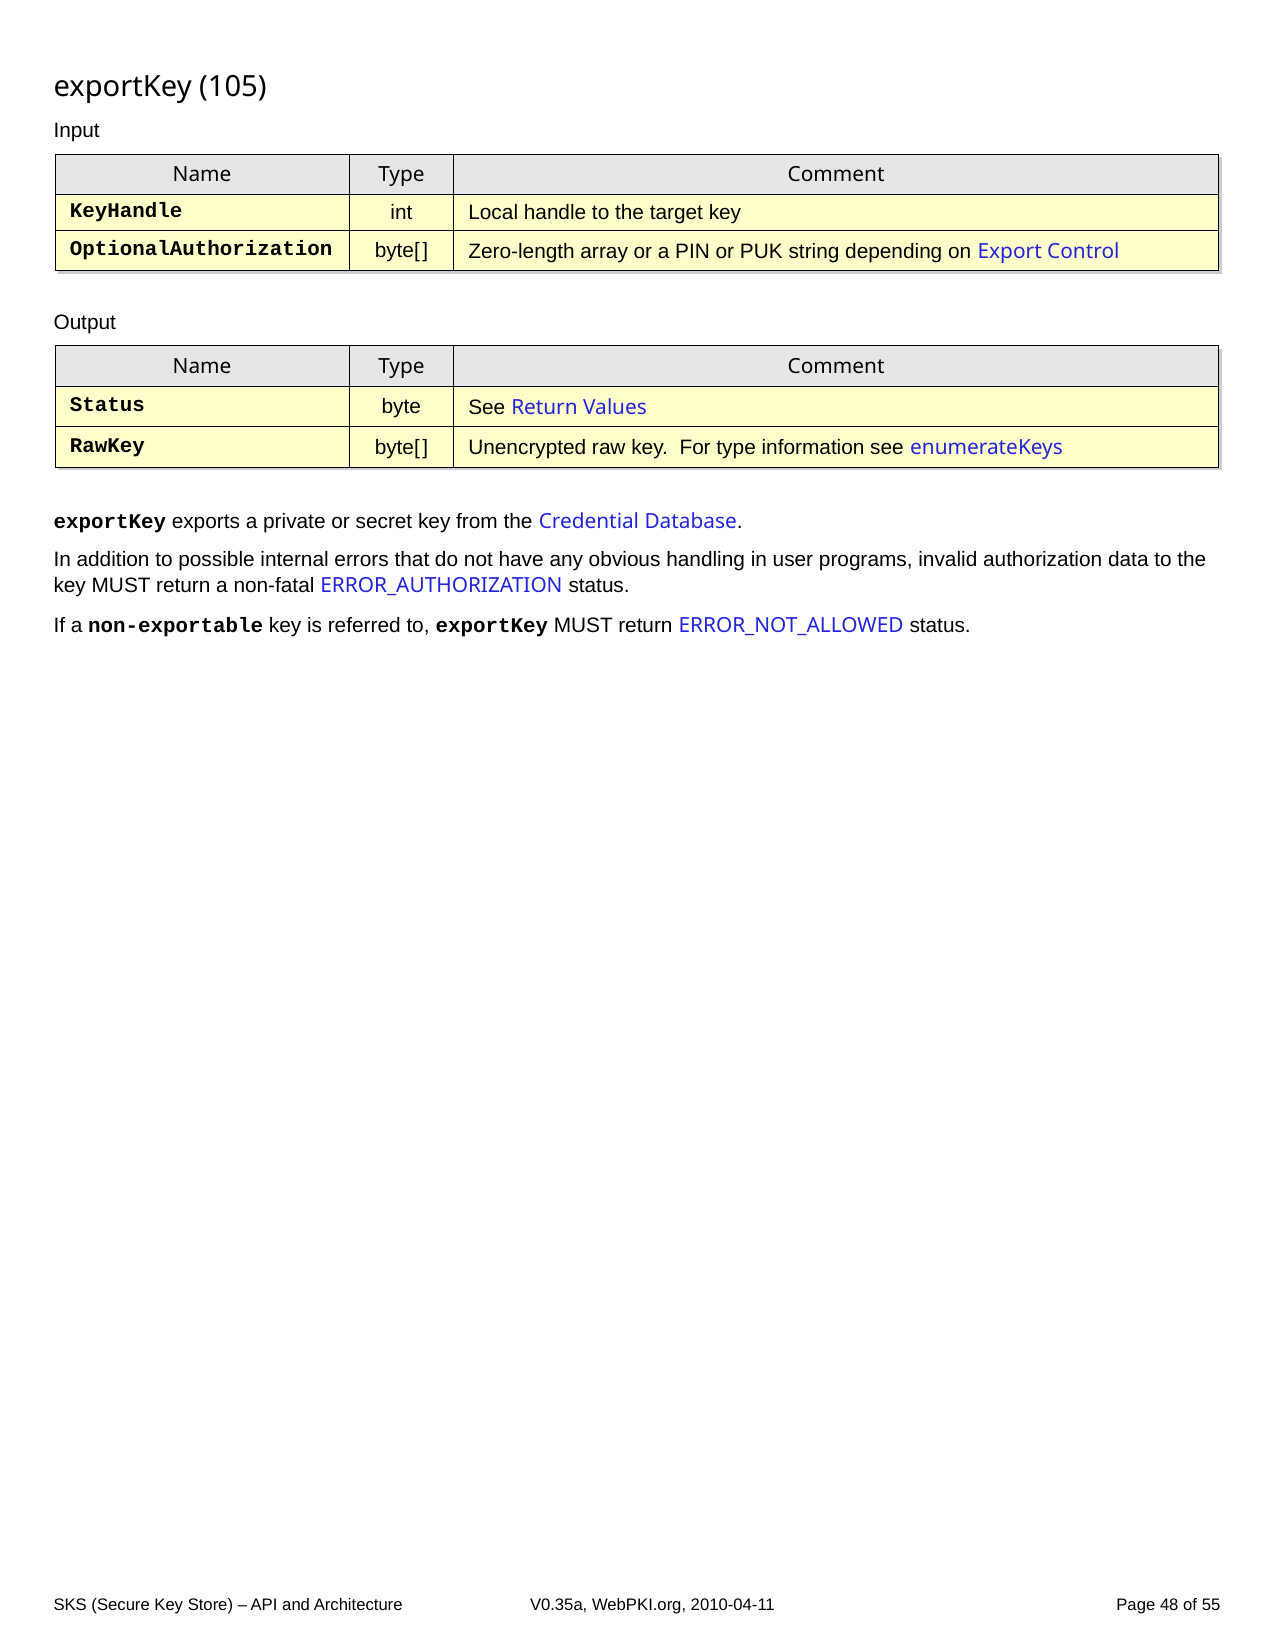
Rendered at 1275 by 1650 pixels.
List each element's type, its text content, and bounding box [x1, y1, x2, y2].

table_cell Zero-length array or a PIN or PUK string depending on Export Control [454, 231, 1218, 270]
text Output [53, 310, 1221, 334]
table_header Type [350, 346, 453, 386]
table_cell byte⁮[ ] [350, 427, 453, 467]
table_header Name [56, 155, 349, 194]
table_cell byte⁮[ ] [350, 231, 453, 270]
table_header Type [350, 155, 453, 194]
table_header Comment [454, 155, 1218, 194]
table_cell OptionalAuthorization [56, 231, 349, 270]
text If a non-exportable key is referred to, exportKey MUST return ERROR_NOT_ALLOWED status. [53, 611, 1221, 639]
table_cell byte [350, 387, 453, 426]
table_cell See Return Values [454, 387, 1218, 426]
text In addition to possible internal errors that do not have any obvious handling in user programs, invalid authorization data to the key MUST return a non-fatal ERROR_AUTHORIZATION status. [53, 546, 1221, 599]
table_cell Status [56, 387, 349, 426]
table_header Comment [454, 346, 1218, 386]
text Input [53, 118, 1221, 142]
table_cell RawKey [56, 427, 349, 467]
subtitle exportKey (105) [53, 66, 1221, 105]
table_header Name [56, 346, 349, 386]
text exportKey exports a private or secret key from the Credential Database. [53, 506, 1221, 534]
table_cell Unencrypted raw key. For type information see enumerateKeys [454, 427, 1218, 467]
table_cell KeyHandle [56, 195, 349, 230]
table_cell int [350, 195, 453, 230]
table_cell Local handle to the target key [454, 195, 1218, 230]
